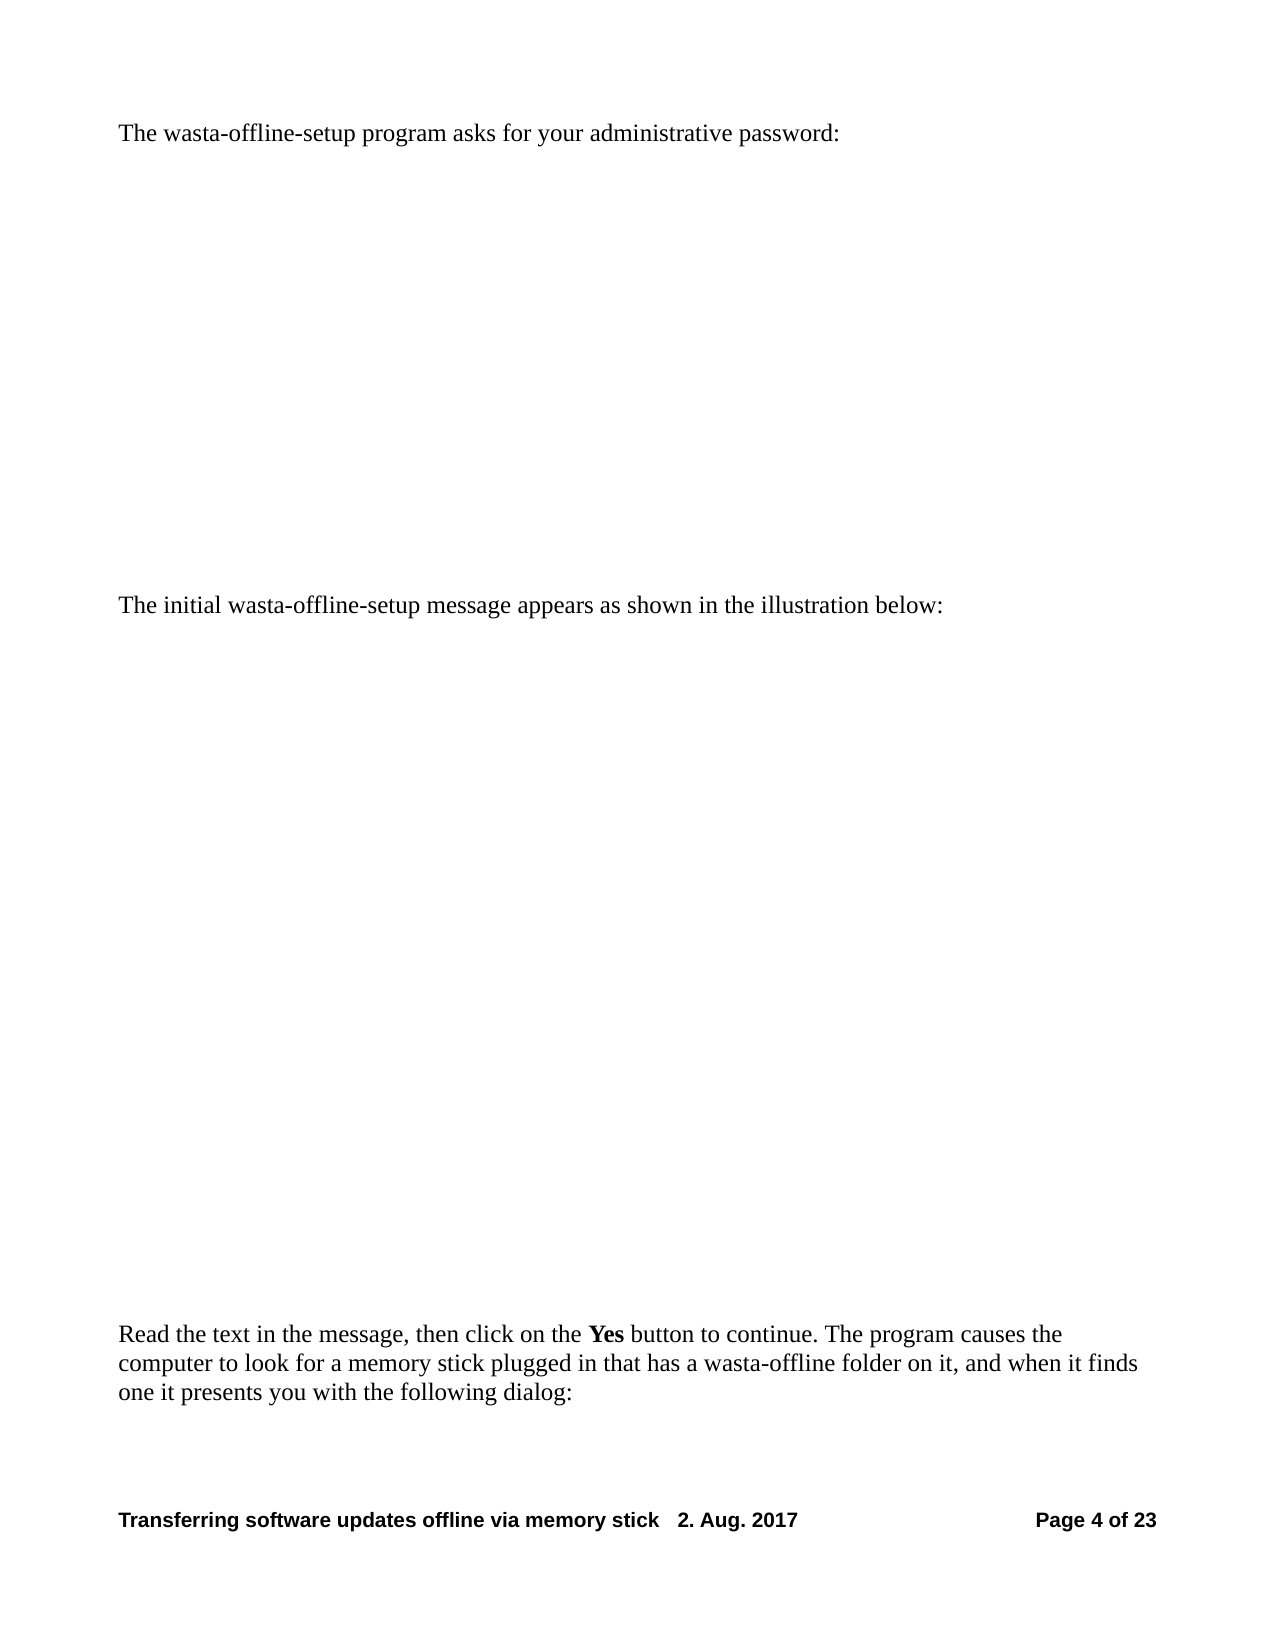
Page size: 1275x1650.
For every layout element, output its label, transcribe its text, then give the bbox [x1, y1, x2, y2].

text Read the text in the message, then click on the Yes button to continue. The program causes the computer to look for a memory stick plugged in that has a wasta-offline folder on it, and when it finds one it presents you with the following dialog: [118, 1319, 1157, 1405]
text The initial wasta-offline-setup message appears as shown in the illustration below: [118, 590, 1157, 619]
text The wasta-offline-setup program asks for your administrative password: [118, 118, 1157, 147]
